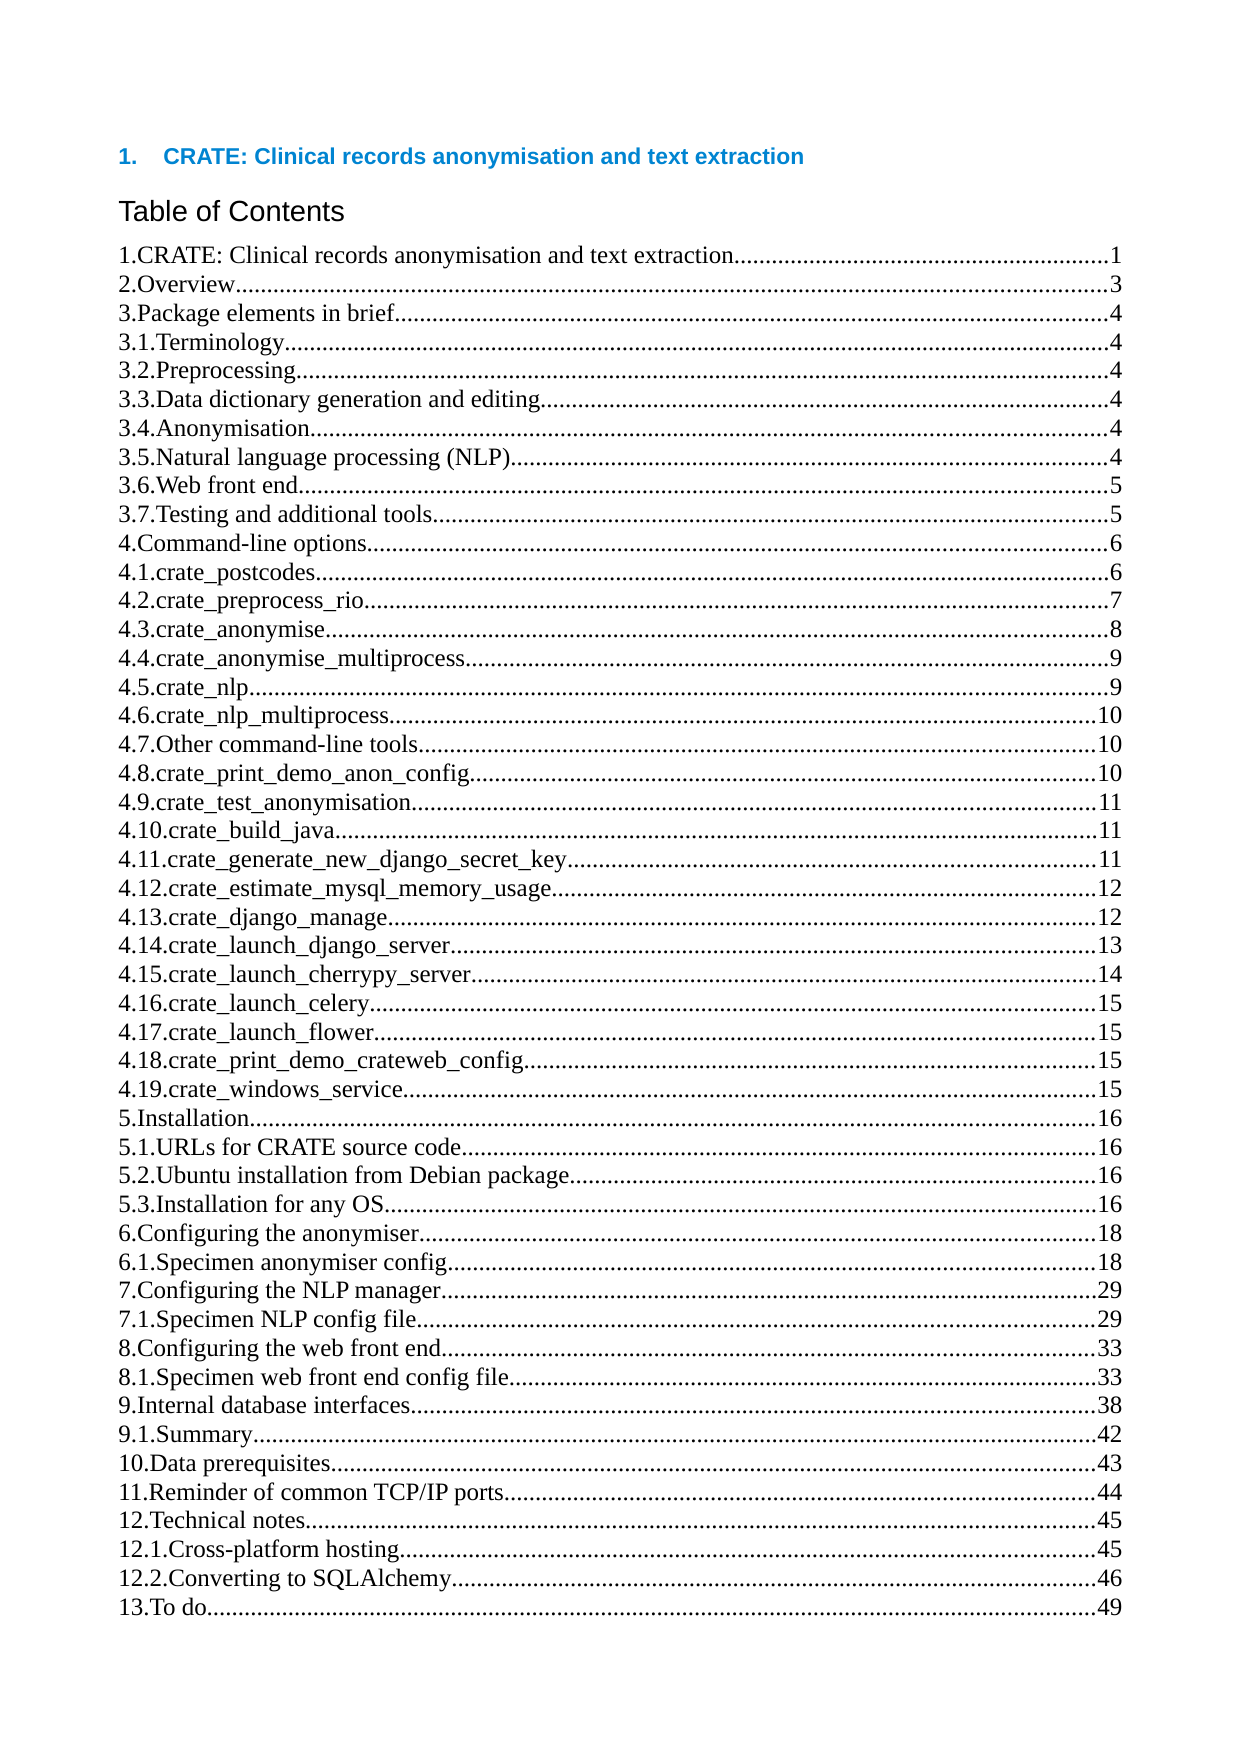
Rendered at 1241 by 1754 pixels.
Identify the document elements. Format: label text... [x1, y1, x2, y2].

text 4.18.crate_print_demo_crateweb_config 15 [118, 1046, 1122, 1074]
text 4.13.crate_django_manage 12 [118, 902, 1122, 931]
text 2.Overview 3 [118, 269, 1122, 298]
text 4.9.crate_test_anonymisation 11 [118, 787, 1122, 816]
text 4.8.crate_print_demo_anon_config 10 [118, 758, 1122, 787]
text 7.1.Specimen NLP config file 29 [118, 1304, 1122, 1333]
subtitle CRATE: Clinical records anonymisation and text extraction [118, 143, 1122, 169]
text 6.1.Specimen anonymiser config 18 [118, 1247, 1122, 1276]
text 5.Installation 16 [118, 1103, 1122, 1132]
text 5.1.URLs for CRATE source code 16 [118, 1132, 1122, 1161]
text 4.Command-line options 6 [118, 528, 1122, 557]
text 8.Configuring the web front end 33 [118, 1333, 1122, 1362]
text 11.Reminder of common TCP/IP ports 44 [118, 1477, 1122, 1506]
text 6.Configuring the anonymiser 18 [118, 1218, 1122, 1247]
text 4.3.crate_anonymise 8 [118, 614, 1122, 643]
text 1.CRATE: Clinical records anonymisation and text extraction 1 [118, 241, 1122, 269]
text 3.Package elements in brief 4 [118, 298, 1122, 327]
text 4.11.crate_generate_new_django_secret_key 11 [118, 844, 1122, 873]
text 10.Data prerequisites 43 [118, 1448, 1122, 1477]
text 3.1.Terminology 4 [118, 327, 1122, 356]
text 12.Technical notes 45 [118, 1506, 1122, 1534]
text 4.16.crate_launch_celery 15 [118, 988, 1122, 1017]
text 4.7.Other command-line tools 10 [118, 729, 1122, 758]
subtitle Table of Contents [118, 194, 1122, 228]
text 5.3.Installation for any OS 16 [118, 1189, 1122, 1218]
text 4.15.crate_launch_cherrypy_server 14 [118, 959, 1122, 988]
text 4.5.crate_nlp 9 [118, 672, 1122, 701]
text 9.Internal database interfaces 38 [118, 1391, 1122, 1419]
text 4.6.crate_nlp_multiprocess 10 [118, 701, 1122, 729]
text 4.12.crate_estimate_mysql_memory_usage 12 [118, 873, 1122, 902]
text 13.To do 49 [118, 1592, 1122, 1621]
text 3.2.Preprocessing 4 [118, 356, 1122, 384]
text 8.1.Specimen web front end config file 33 [118, 1362, 1122, 1391]
text 3.4.Anonymisation 4 [118, 413, 1122, 442]
text 12.1.Cross-platform hosting 45 [118, 1534, 1122, 1563]
text 12.2.Converting to SQLAlchemy 46 [118, 1563, 1122, 1592]
text 4.2.crate_preprocess_rio 7 [118, 586, 1122, 614]
text 3.3.Data dictionary generation and editing 4 [118, 384, 1122, 413]
text 5.2.Ubuntu installation from Debian package 16 [118, 1161, 1122, 1189]
text 4.19.crate_windows_service 15 [118, 1074, 1122, 1103]
text 9.1.Summary 42 [118, 1419, 1122, 1448]
text 3.5.Natural language processing (NLP) 4 [118, 442, 1122, 471]
text 4.10.crate_build_java 11 [118, 816, 1122, 844]
text 4.1.crate_postcodes 6 [118, 557, 1122, 586]
text 4.17.crate_launch_flower 15 [118, 1017, 1122, 1046]
text 3.6.Web front end 5 [118, 471, 1122, 499]
text 4.14.crate_launch_django_server 13 [118, 931, 1122, 959]
text 4.4.crate_anonymise_multiprocess 9 [118, 643, 1122, 672]
text 3.7.Testing and additional tools 5 [118, 499, 1122, 528]
text 7.Configuring the NLP manager 29 [118, 1276, 1122, 1304]
